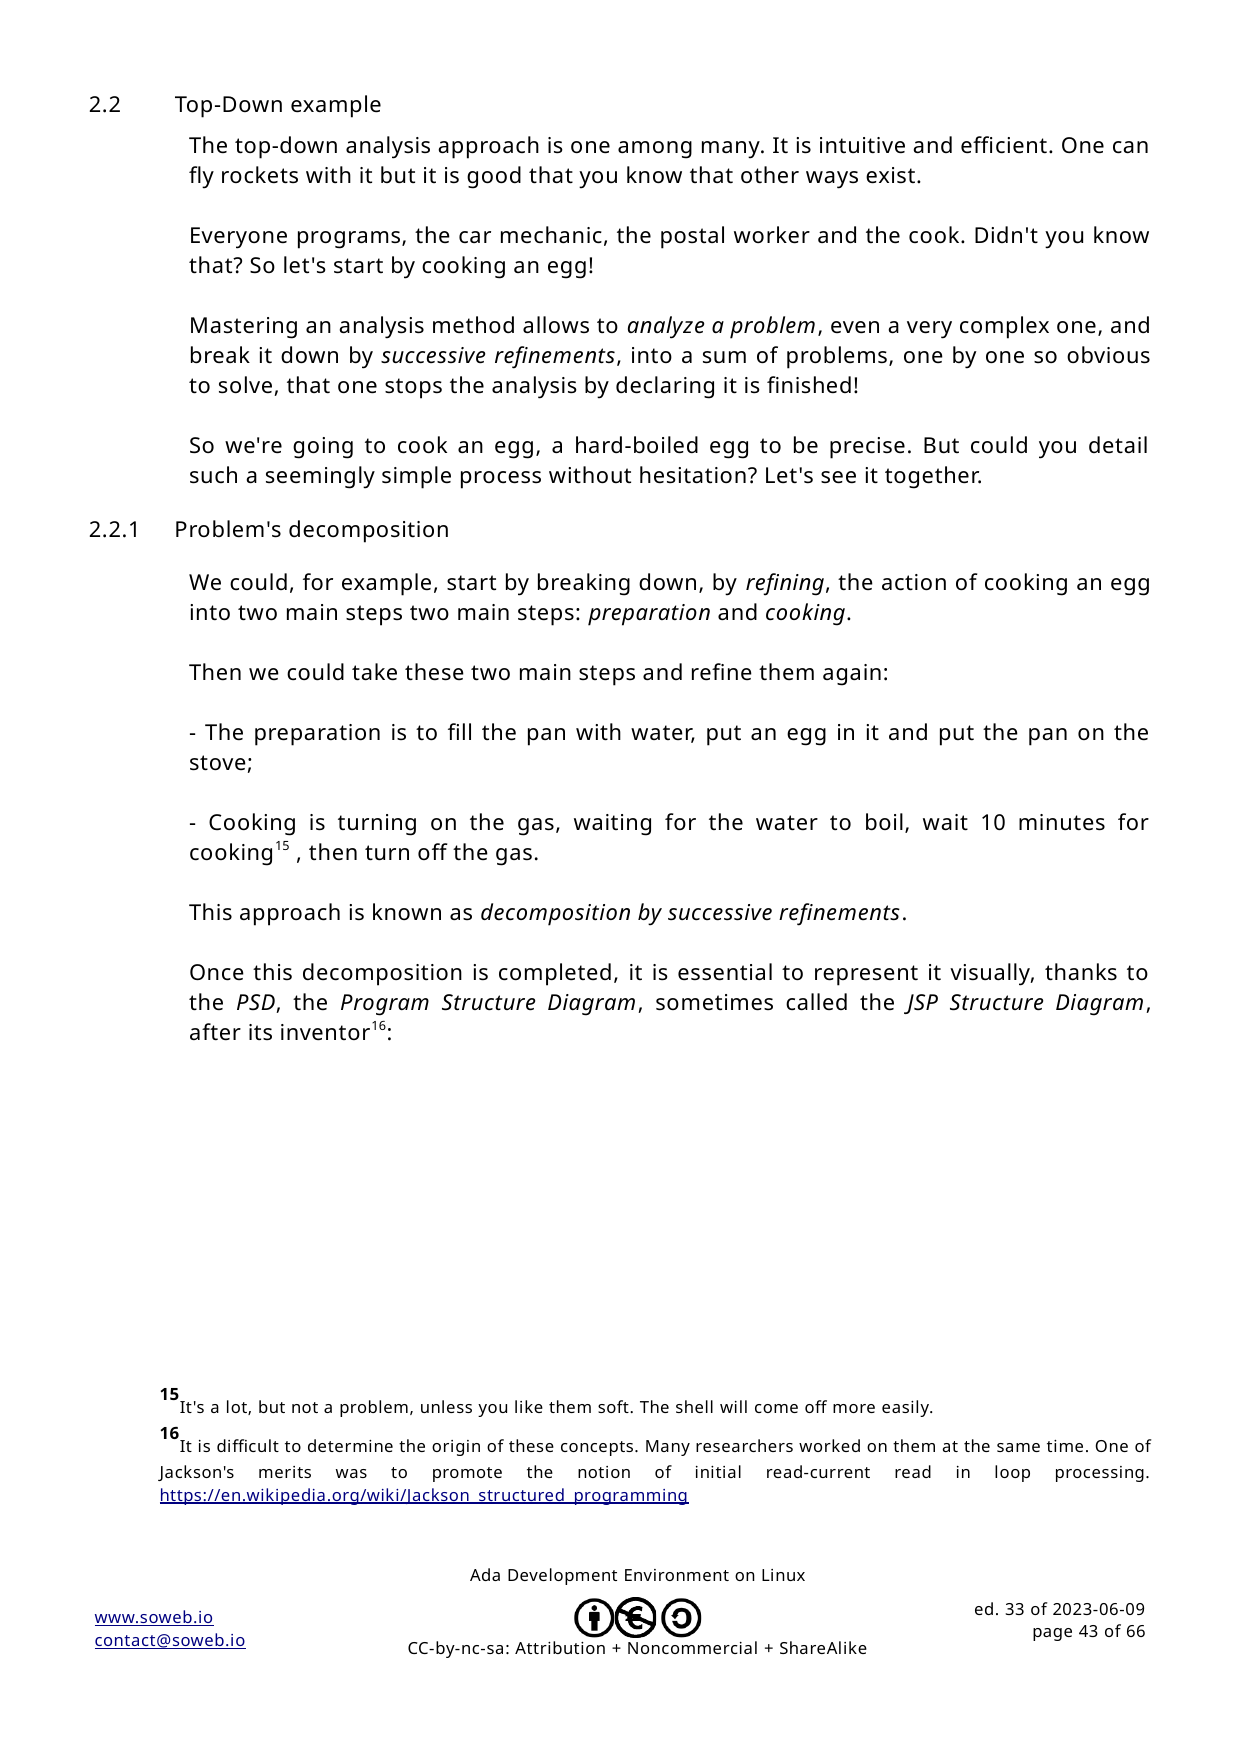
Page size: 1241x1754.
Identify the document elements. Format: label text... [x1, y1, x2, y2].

picture [660, 1597, 702, 1638]
picture [573, 1597, 657, 1638]
subtitle Top-Down example [88, 88, 1152, 118]
text It is difficult to determine the origin of these concepts. Many researchers worked on them at the same time. One of Jackson's merits was to promote the notion of initial read-current read in loop processing. https://en.wikipedia.org/wiki/Jackson_structured_programming [159, 1421, 1152, 1506]
text Once this decomposition is completed, it is essential to represent it visually, thanks to the PSD, the Program Structure Diagram, sometimes called the JSP Structure Diagram, after its inventor: [189, 957, 1152, 1047]
text The top-down analysis approach is one among many. It is intuitive and efficient. One can fly rockets with it but it is good that you know that other ways exist. [189, 130, 1152, 190]
text - Cooking is turning on the gas, waiting for the water to boil, wait 10 minutes for cooking , then turn off the gas. [189, 807, 1152, 867]
subtitle Problem's decomposition [88, 514, 1152, 555]
text This approach is known as decomposition by successive refinements. [189, 897, 1152, 927]
text Everyone programs, the car mechanic, the postal worker and the cook. Didn't you know that? So let's start by cooking an egg! [189, 220, 1152, 280]
text It's a lot, but not a problem, unless you like them soft. The shell will come off more easily. [159, 1382, 1152, 1421]
text Then we could take these two main steps and refine them again: [189, 657, 1152, 687]
text Mastering an analysis method allows to analyze a problem, even a very complex one, and break it down by successive refinements, into a sum of problems, one by one so obvious to solve, that one stops the analysis by declaring it is finished! [189, 310, 1152, 400]
text So we're going to cook an egg, a hard-boiled egg to be precise. But could you detail such a seemingly simple process without hesitation? Let's see it together. [189, 430, 1152, 490]
text - The preparation is to fill the pan with water, put an egg in it and put the pan on the stove; [189, 717, 1152, 777]
text We could, for example, start by breaking down, by refining, the action of cooking an egg into two main steps two main steps: preparation and cooking. [189, 567, 1152, 627]
